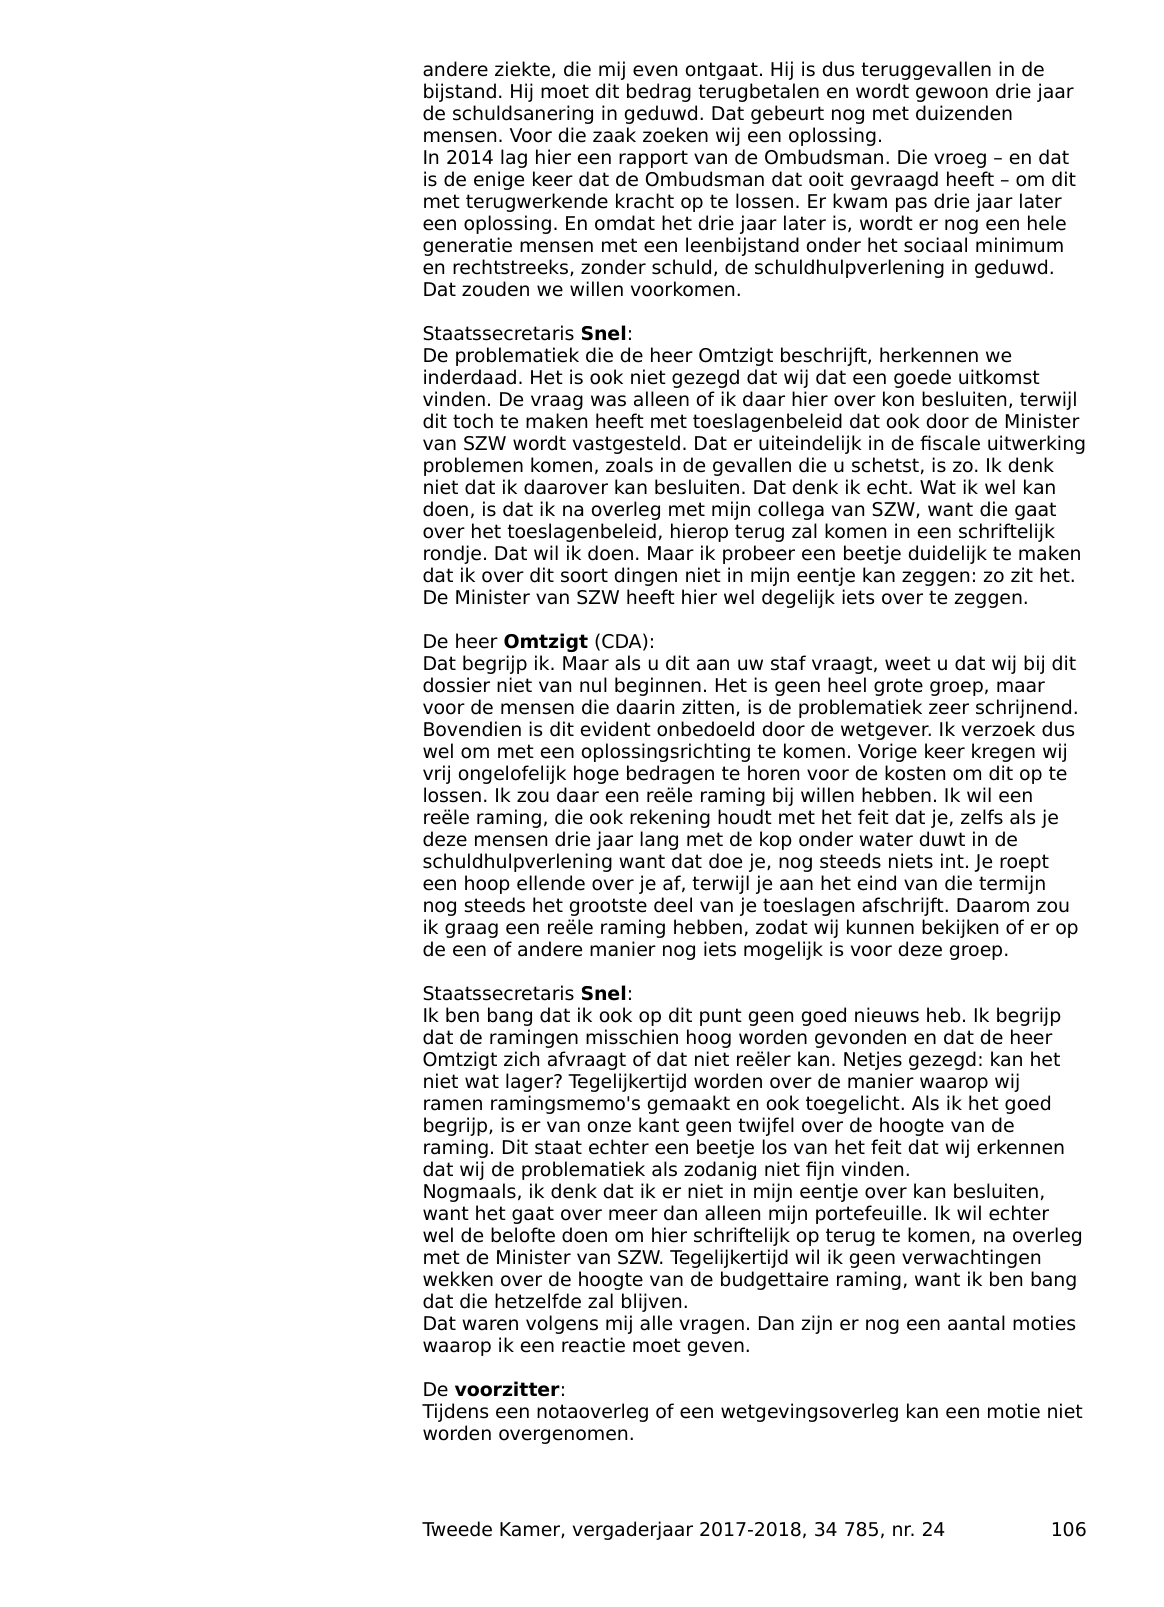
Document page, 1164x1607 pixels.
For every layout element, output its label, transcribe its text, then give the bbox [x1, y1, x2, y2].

text Staatssecretaris Snel: [422, 983, 1087, 1005]
text In 2014 lag hier een rapport van de Ombudsman. Die vroeg – en dat is de enige keer dat de Ombudsman dat ooit gevraagd heeft – om dit met terugwerkende kracht op te lossen. Er kwam pas drie jaar later een oplossing. En omdat het drie jaar later is, wordt er nog een hele generatie mensen met een leenbijstand onder het sociaal minimum en rechtstreeks, zonder schuld, de schuldhulpverlening in geduwd. Dat zouden we willen voorkomen. [422, 147, 1087, 301]
text De problematiek die de heer Omtzigt beschrijft, herkennen we inderdaad. Het is ook niet gezegd dat wij dat een goede uitkomst vinden. De vraag was alleen of ik daar hier over kon besluiten, terwijl dit toch te maken heeft met toeslagenbeleid dat ook door de Minister van SZW wordt vastgesteld. Dat er uiteindelijk in de fiscale uitwerking problemen komen, zoals in de gevallen die u schetst, is zo. Ik denk niet dat ik daarover kan besluiten. Dat denk ik echt. Wat ik wel kan doen, is dat ik na overleg met mijn collega van SZW, want die gaat over het toeslagenbeleid, hierop terug zal komen in een schriftelijk rondje. Dat wil ik doen. Maar ik probeer een beetje duidelijk te maken dat ik over dit soort dingen niet in mijn eentje kan zeggen: zo zit het. De Minister van SZW heeft hier wel degelijk iets over te zeggen. [422, 345, 1087, 609]
text Ik ben bang dat ik ook op dit punt geen goed nieuws heb. Ik begrijp dat de ramingen misschien hoog worden gevonden en dat de heer Omtzigt zich afvraagt of dat niet reëler kan. Netjes gezegd: kan het niet wat lager? Tegelijkertijd worden over de manier waarop wij ramen ramingsmemo's gemaakt en ook toegelicht. Als ik het goed begrijp, is er van onze kant geen twijfel over de hoogte van de raming. Dit staat echter een beetje los van het feit dat wij erkennen dat wij de problematiek als zodanig niet fijn vinden. [422, 1005, 1087, 1181]
text Tijdens een notaoverleg of een wetgevingsoverleg kan een motie niet worden overgenomen. [422, 1401, 1087, 1444]
text Nogmaals, ik denk dat ik er niet in mijn eentje over kan besluiten, want het gaat over meer dan alleen mijn portefeuille. Ik wil echter wel de belofte doen om hier schriftelijk op terug te komen, na overleg met de Minister van SZW. Tegelijkertijd wil ik geen verwachtingen wekken over de hoogte van de budgettaire raming, want ik ben bang dat die hetzelfde zal blijven. [422, 1181, 1087, 1312]
text Staatssecretaris Snel: [422, 323, 1087, 345]
text De heer Omtzigt (CDA): [422, 631, 1087, 653]
text De voorzitter: [422, 1379, 1087, 1401]
text Dat begrijp ik. Maar als u dit aan uw staf vraagt, weet u dat wij bij dit dossier niet van nul beginnen. Het is geen heel grote groep, maar voor de mensen die daarin zitten, is de problematiek zeer schrijnend. Bovendien is dit evident onbedoeld door de wetgever. Ik verzoek dus wel om met een oplossingsrichting te komen. Vorige keer kregen wij vrij ongelofelijk hoge bedragen te horen voor de kosten om dit op te lossen. Ik zou daar een reële raming bij willen hebben. Ik wil een reële raming, die ook rekening houdt met het feit dat je, zelfs als je deze mensen drie jaar lang met de kop onder water duwt in de schuldhulpverlening want dat doe je, nog steeds niets int. Je roept een hoop ellende over je af, terwijl je aan het eind van die termijn nog steeds het grootste deel van je toeslagen afschrijft. Daarom zou ik graag een reële raming hebben, zodat wij kunnen bekijken of er op de een of andere manier nog iets mogelijk is voor deze groep. [422, 653, 1087, 961]
text Dat waren volgens mij alle vragen. Dan zijn er nog een aantal moties waarop ik een reactie moet geven. [422, 1312, 1087, 1356]
text andere ziekte, die mij even ontgaat. Hij is dus teruggevallen in de bijstand. Hij moet dit bedrag terugbetalen en wordt gewoon drie jaar de schuldsanering in geduwd. Dat gebeurt nog met duizenden mensen. Voor die zaak zoeken wij een oplossing. [422, 59, 1087, 147]
